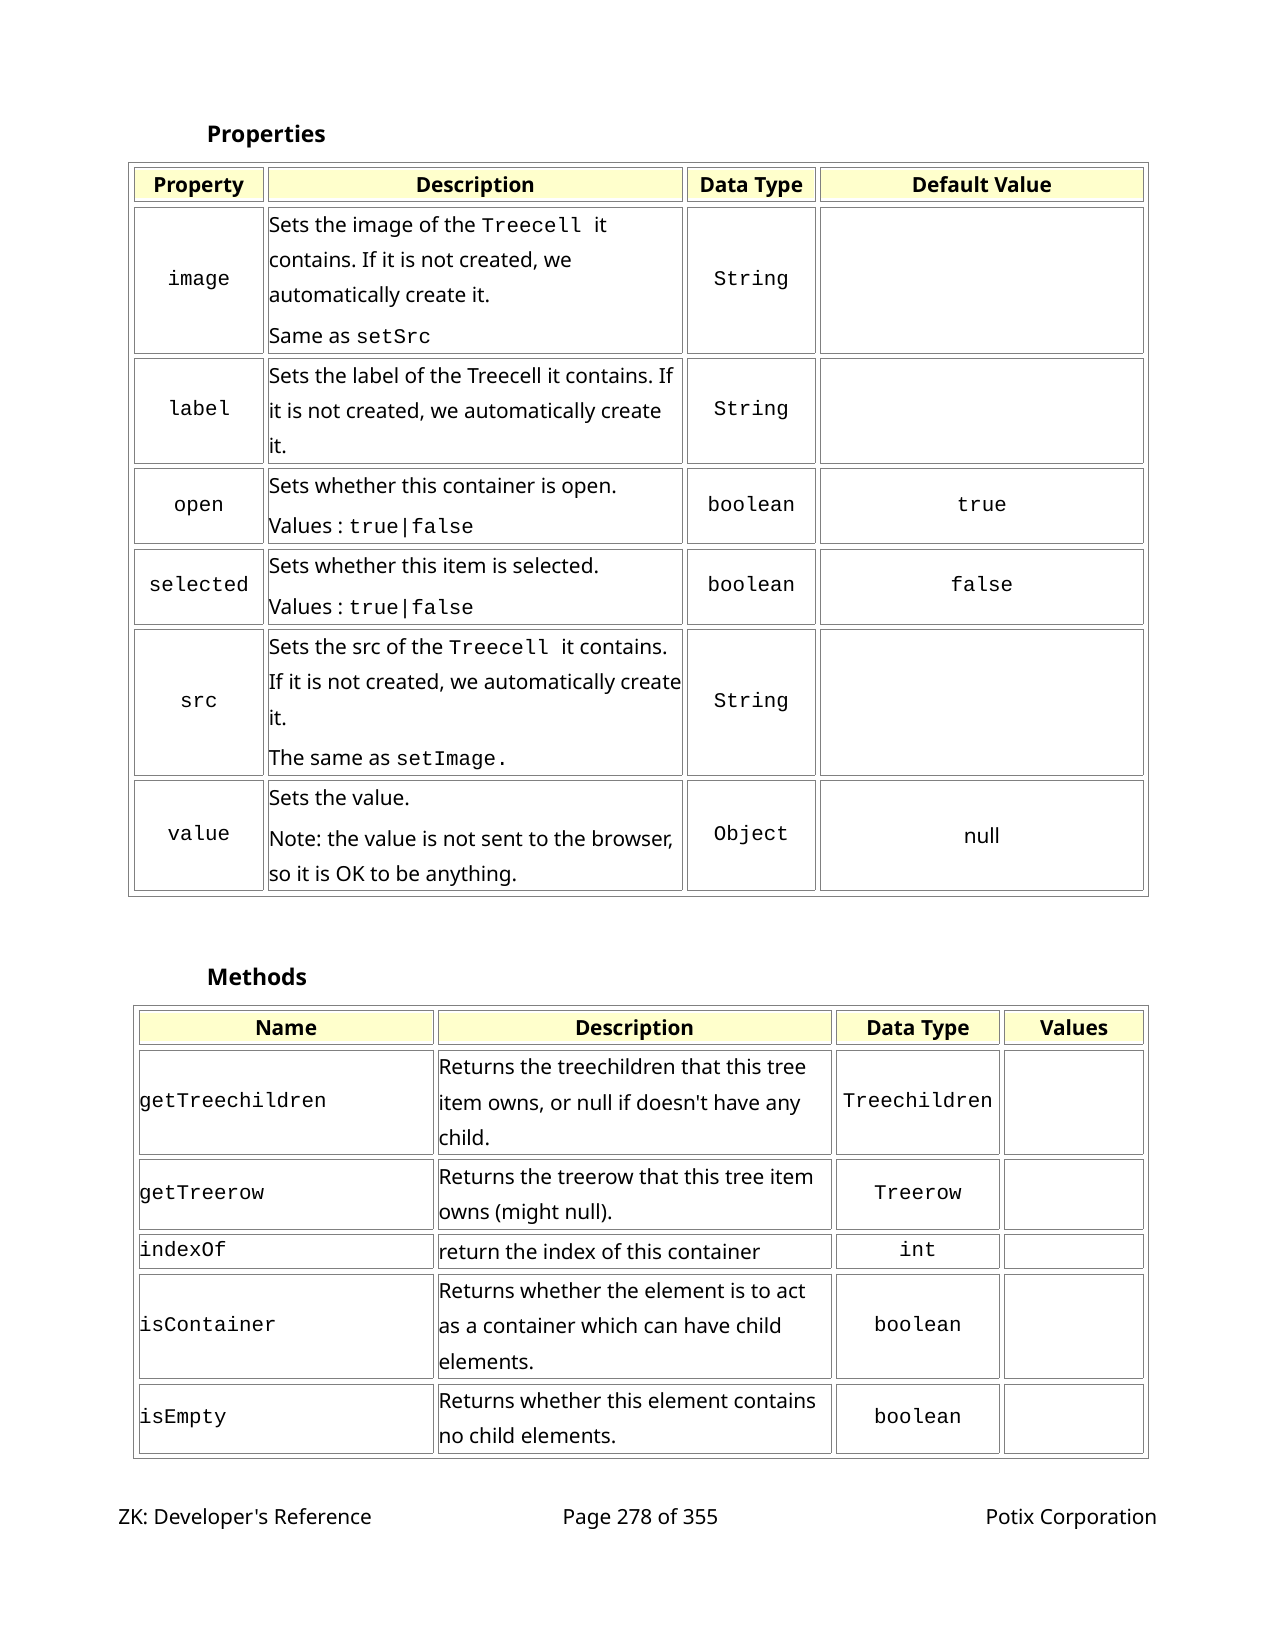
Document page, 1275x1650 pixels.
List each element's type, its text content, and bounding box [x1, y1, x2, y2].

table_cell src [131, 624, 266, 775]
table_cell String [685, 624, 817, 775]
table_cell image [131, 201, 266, 353]
table_cell [821, 359, 1143, 462]
table_header Data Type [685, 163, 817, 201]
table_header Description [266, 163, 685, 201]
table_cell String [685, 353, 817, 462]
table_cell boolean [834, 1268, 1002, 1378]
table_cell false [818, 543, 1146, 623]
table_cell Returns the treerow that this tree item owns (might null). [435, 1154, 833, 1229]
table_cell Treerow [834, 1154, 1002, 1229]
table_cell [1002, 1268, 1146, 1378]
table_cell open [131, 463, 266, 543]
table_cell [1005, 1051, 1143, 1154]
table_cell isEmpty [136, 1378, 435, 1453]
table_cell value [131, 775, 266, 890]
table_cell [1002, 1378, 1146, 1453]
table_cell String [685, 201, 817, 353]
table_cell Sets whether this container is open. Values : true|false [266, 463, 685, 543]
subtitle Methods [207, 961, 1157, 992]
table_cell [818, 353, 1146, 462]
table_cell null [818, 775, 1146, 890]
table_cell getTreechildren [136, 1044, 435, 1154]
table_cell Sets the label of the Treecell it contains. If it is not created, we automatically create it. [266, 353, 685, 462]
table_cell [818, 624, 1146, 775]
table_cell Returns whether this element contains no child elements. [435, 1378, 833, 1453]
table_cell [1005, 1385, 1143, 1453]
table_cell true [818, 463, 1146, 543]
table_cell return the index of this container [435, 1229, 833, 1268]
table_cell isContainer [136, 1268, 435, 1378]
table_cell [821, 208, 1143, 353]
table_cell boolean [685, 463, 817, 543]
table_header Values [1002, 1006, 1146, 1044]
table_cell Sets the value. Note: the value is not sent to the browser, so it is OK to be anything. [266, 775, 685, 890]
table_cell boolean [685, 543, 817, 623]
table_cell Sets whether this item is selected. Values : true|false [266, 543, 685, 623]
table_cell indexOf [136, 1229, 435, 1268]
table_cell boolean [834, 1378, 1002, 1453]
table_cell Treechildren [834, 1044, 1002, 1154]
table_header Property [131, 163, 266, 201]
table_cell selected [131, 543, 266, 623]
table_cell [1002, 1229, 1146, 1268]
table_cell label [131, 353, 266, 462]
table_cell [1005, 1160, 1143, 1229]
table_cell Returns whether the element is to act as a container which can have child elements. [435, 1268, 833, 1378]
table_cell Sets the image of the Treecell it contains. If it is not created, we automatically create it. Same as setSrc [266, 201, 685, 353]
table_cell Object [685, 775, 817, 890]
table_cell getTreerow [136, 1154, 435, 1229]
subtitle Properties [207, 118, 1157, 149]
table_header Description [435, 1006, 833, 1044]
table_cell Sets the src of the Treecell it contains. If it is not created, we automatically create it. The same as setImage. [266, 624, 685, 775]
table_header Data Type [834, 1006, 1002, 1044]
table_header Name [136, 1006, 435, 1044]
table_cell [821, 630, 1143, 775]
table_cell [818, 201, 1146, 353]
table_cell [1005, 1235, 1143, 1268]
table_header Default Value [818, 163, 1146, 201]
table_cell int [834, 1229, 1002, 1268]
table_cell [1002, 1044, 1146, 1154]
table_cell [1005, 1275, 1143, 1378]
table_cell Returns the treechildren that this tree item owns, or null if doesn't have any child. [435, 1044, 833, 1154]
table_cell [1002, 1154, 1146, 1229]
